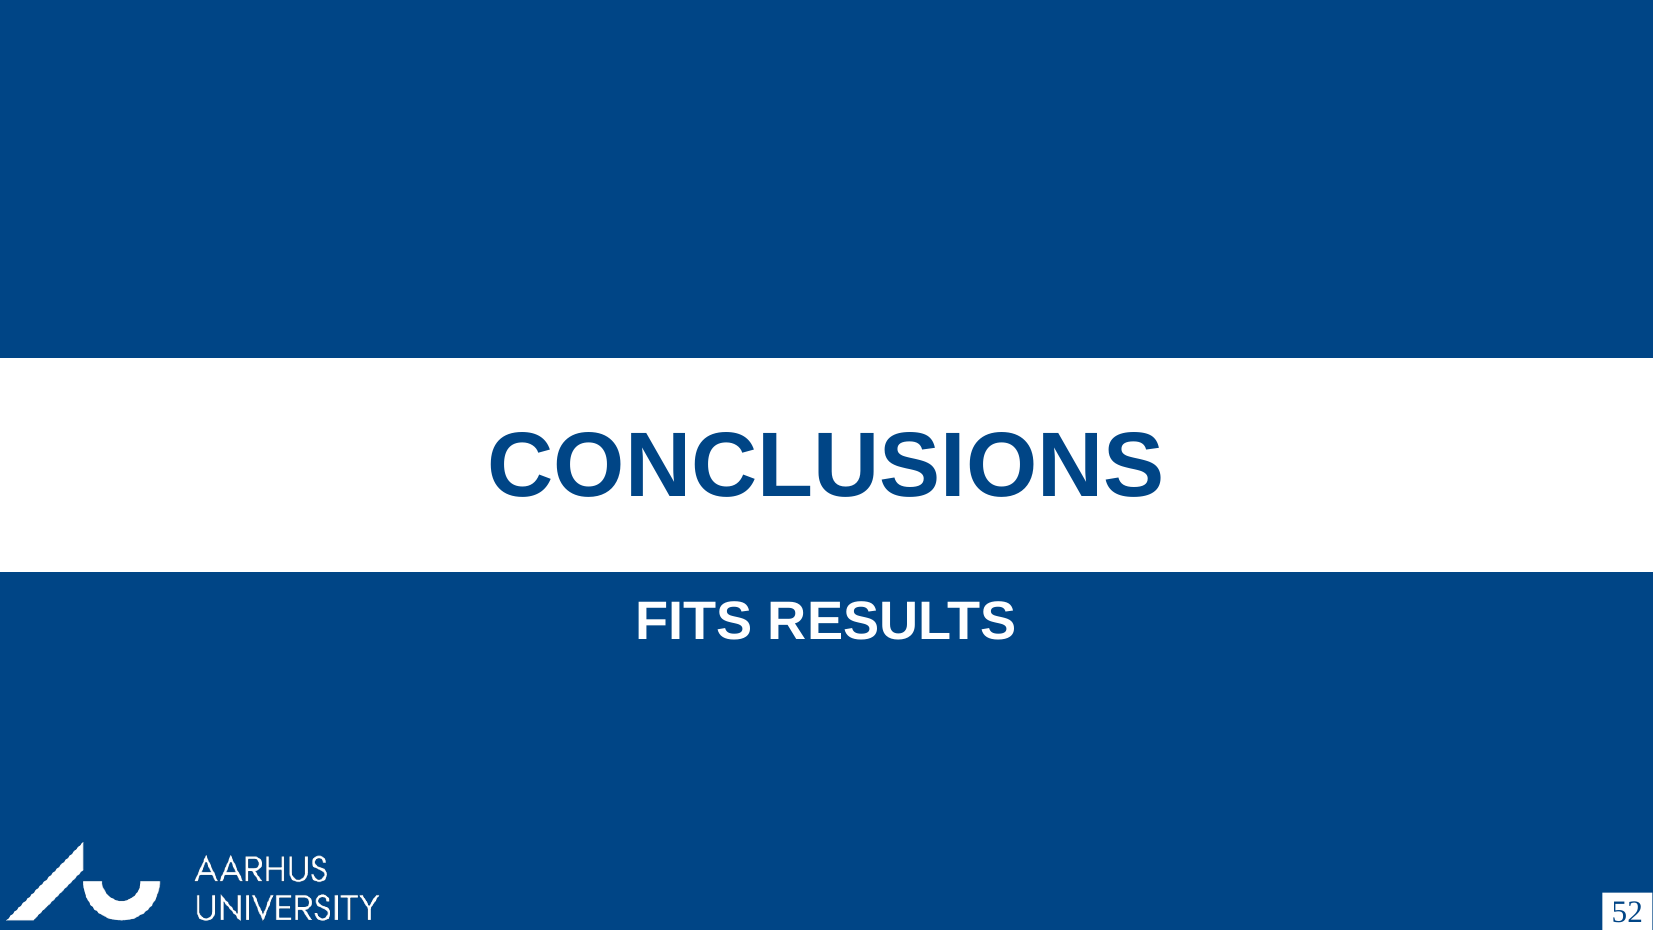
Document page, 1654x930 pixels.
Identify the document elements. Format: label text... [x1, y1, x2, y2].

picture [5, 841, 414, 928]
text_box FITS RESULTS [620, 583, 1033, 660]
title CONCLUSIONS [0, 358, 1653, 572]
